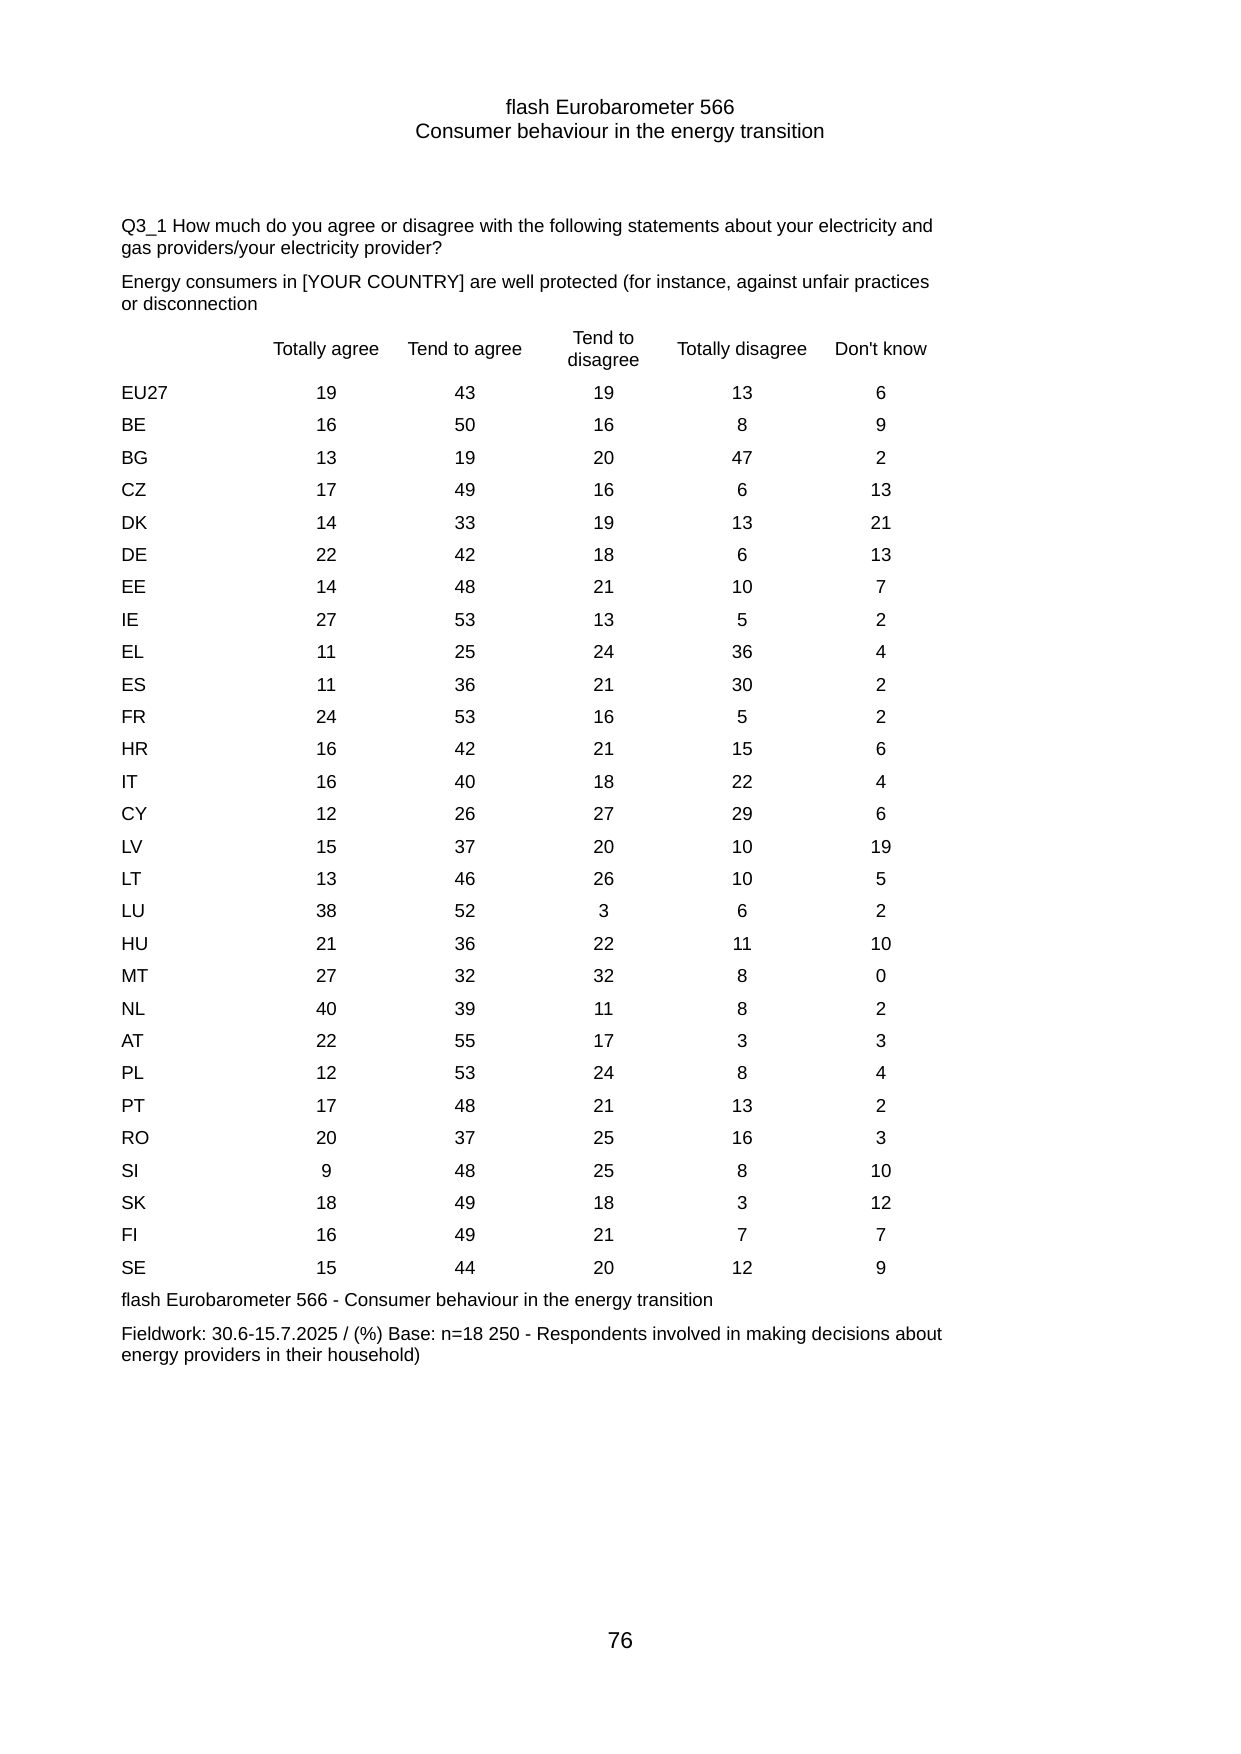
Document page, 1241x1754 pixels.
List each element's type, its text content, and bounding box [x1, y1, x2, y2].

table_cell 43 [395, 376, 534, 409]
table_cell 17 [257, 474, 395, 506]
table_cell 13 [257, 863, 395, 895]
table_cell Don't know [811, 321, 950, 376]
table_cell 8 [673, 409, 811, 441]
table_cell 13 [811, 474, 950, 506]
table_cell 25 [534, 1122, 673, 1154]
table_cell 8 [673, 1057, 811, 1089]
table_cell Tend to disagree [534, 321, 673, 376]
table_cell 44 [395, 1251, 534, 1283]
table_cell CY [118, 798, 257, 830]
table_cell 36 [395, 668, 534, 700]
table_cell 42 [395, 733, 534, 765]
table_cell DE [118, 539, 257, 571]
table_cell 4 [811, 636, 950, 668]
table_cell IE [118, 603, 257, 636]
table_cell 49 [395, 1186, 534, 1219]
table_cell 2 [811, 603, 950, 636]
table_cell 21 [534, 668, 673, 700]
table_cell 36 [673, 636, 811, 668]
table_cell 2 [811, 700, 950, 733]
table_cell 2 [811, 668, 950, 700]
table_cell FI [118, 1219, 257, 1251]
table_cell 47 [673, 441, 811, 474]
table_cell Totally agree [257, 321, 395, 376]
table_cell HU [118, 927, 257, 959]
table_cell NL [118, 992, 257, 1024]
table_cell 32 [395, 960, 534, 992]
table_cell 16 [534, 409, 673, 441]
table_cell 15 [673, 733, 811, 765]
table_cell 52 [395, 895, 534, 927]
table_cell 12 [257, 1057, 395, 1089]
table_cell 6 [811, 798, 950, 830]
table_cell 9 [811, 409, 950, 441]
table_cell 19 [395, 441, 534, 474]
table_cell 8 [673, 1154, 811, 1186]
table_cell 13 [673, 1089, 811, 1122]
table_cell 12 [673, 1251, 811, 1283]
table_cell RO [118, 1122, 257, 1154]
table_cell DK [118, 506, 257, 538]
table_cell 49 [395, 1219, 534, 1251]
table_cell 25 [395, 636, 534, 668]
table_cell 17 [257, 1089, 395, 1122]
table_cell 11 [534, 992, 673, 1024]
table_cell 37 [395, 830, 534, 862]
table_cell 18 [534, 539, 673, 571]
table_cell 13 [811, 539, 950, 571]
table_cell 38 [257, 895, 395, 927]
table_cell 16 [257, 1219, 395, 1251]
table_cell PL [118, 1057, 257, 1089]
table_cell 16 [257, 765, 395, 798]
table_cell BG [118, 441, 257, 474]
table_cell BE [118, 409, 257, 441]
table_cell 48 [395, 1154, 534, 1186]
table_cell 16 [534, 700, 673, 733]
table_cell 48 [395, 1089, 534, 1122]
table_cell EE [118, 571, 257, 603]
table_cell 10 [811, 1154, 950, 1186]
table_cell 33 [395, 506, 534, 538]
table_cell 15 [257, 1251, 395, 1283]
table_cell 10 [673, 830, 811, 862]
table_cell 5 [673, 700, 811, 733]
table_cell 11 [257, 636, 395, 668]
table_cell 12 [257, 798, 395, 830]
table_cell Tend to agree [395, 321, 534, 376]
table_cell 11 [257, 668, 395, 700]
table_cell 27 [534, 798, 673, 830]
table_cell 4 [811, 1057, 950, 1089]
table_cell 18 [534, 1186, 673, 1219]
table_cell 22 [673, 765, 811, 798]
table_cell EL [118, 636, 257, 668]
table_cell SE [118, 1251, 257, 1283]
table_cell LU [118, 895, 257, 927]
table_cell CZ [118, 474, 257, 506]
table_cell 18 [257, 1186, 395, 1219]
table_cell 20 [534, 1251, 673, 1283]
table_cell 14 [257, 571, 395, 603]
table_cell 37 [395, 1122, 534, 1154]
table_cell AT [118, 1024, 257, 1057]
table_cell PT [118, 1089, 257, 1122]
table_cell LV [118, 830, 257, 862]
table_cell 14 [257, 506, 395, 538]
table_cell 16 [257, 733, 395, 765]
table_cell 21 [811, 506, 950, 538]
table_cell 2 [811, 992, 950, 1024]
table_cell LT [118, 863, 257, 895]
table_cell 10 [673, 571, 811, 603]
table_cell 6 [673, 474, 811, 506]
table_cell 42 [395, 539, 534, 571]
table_cell flash Eurobarometer 566 - Consumer behaviour in the energy transition [118, 1284, 950, 1316]
table_cell 22 [257, 1024, 395, 1057]
table_cell 7 [811, 1219, 950, 1251]
table_cell 21 [534, 733, 673, 765]
table_cell 13 [534, 603, 673, 636]
table_cell 19 [257, 376, 395, 409]
table_cell SI [118, 1154, 257, 1186]
table_cell 40 [395, 765, 534, 798]
table_cell 17 [534, 1024, 673, 1057]
table_cell 27 [257, 603, 395, 636]
table_cell 53 [395, 603, 534, 636]
table_cell 19 [811, 830, 950, 862]
table_cell IT [118, 765, 257, 798]
table_cell 40 [257, 992, 395, 1024]
table_cell Fieldwork: 30.6-15.7.2025 / (%) Base: n=18 250 - Respondents involved in making decisions about energy providers in their household) [118, 1316, 950, 1372]
table_cell MT [118, 960, 257, 992]
table_cell 8 [673, 960, 811, 992]
table_cell 6 [673, 895, 811, 927]
table_cell 2 [811, 441, 950, 474]
table_cell 16 [673, 1122, 811, 1154]
table_cell 21 [257, 927, 395, 959]
table_cell 20 [534, 830, 673, 862]
table_cell ES [118, 668, 257, 700]
table_cell 39 [395, 992, 534, 1024]
table_cell 2 [811, 895, 950, 927]
table_cell 6 [673, 539, 811, 571]
table_cell [118, 321, 257, 376]
table_cell 22 [257, 539, 395, 571]
table_cell 15 [257, 830, 395, 862]
table_cell 55 [395, 1024, 534, 1057]
table_cell FR [118, 700, 257, 733]
table_cell 5 [811, 863, 950, 895]
table_cell 10 [673, 863, 811, 895]
table_cell 5 [673, 603, 811, 636]
table_cell Totally disagree [673, 321, 811, 376]
table_cell 30 [673, 668, 811, 700]
table_cell 13 [673, 506, 811, 538]
table_cell 32 [534, 960, 673, 992]
table_cell 53 [395, 1057, 534, 1089]
table_cell 9 [811, 1251, 950, 1283]
table_cell 6 [811, 733, 950, 765]
table_cell 19 [534, 376, 673, 409]
table_cell 20 [257, 1122, 395, 1154]
table_cell 4 [811, 765, 950, 798]
table_cell 36 [395, 927, 534, 959]
table_cell 13 [257, 441, 395, 474]
table_cell 50 [395, 409, 534, 441]
table_cell 53 [395, 700, 534, 733]
table_cell 24 [534, 636, 673, 668]
table_cell 13 [673, 376, 811, 409]
table_cell 49 [395, 474, 534, 506]
table_cell 12 [811, 1186, 950, 1219]
table_cell 20 [534, 441, 673, 474]
table_cell 48 [395, 571, 534, 603]
table_cell 3 [673, 1186, 811, 1219]
table_cell 6 [811, 376, 950, 409]
table_cell 3 [811, 1024, 950, 1057]
table_cell 16 [257, 409, 395, 441]
table_cell 19 [534, 506, 673, 538]
table_cell 7 [673, 1219, 811, 1251]
table_cell 16 [534, 474, 673, 506]
table_cell 7 [811, 571, 950, 603]
table_cell 46 [395, 863, 534, 895]
table_cell 11 [673, 927, 811, 959]
table_cell 24 [257, 700, 395, 733]
table_cell 3 [534, 895, 673, 927]
table_header Q3_1 How much do you agree or disagree with the following statements about your electricity and gas providers/your electricity provider? [118, 209, 950, 265]
table_cell 0 [811, 960, 950, 992]
table_cell 21 [534, 1089, 673, 1122]
table_cell 10 [811, 927, 950, 959]
table_cell 21 [534, 571, 673, 603]
table_cell 2 [811, 1089, 950, 1122]
table_cell 29 [673, 798, 811, 830]
table_cell 22 [534, 927, 673, 959]
table_cell 9 [257, 1154, 395, 1186]
table_cell 26 [395, 798, 534, 830]
table_cell 27 [257, 960, 395, 992]
table_cell 3 [811, 1122, 950, 1154]
table_cell HR [118, 733, 257, 765]
table_cell 21 [534, 1219, 673, 1251]
table_cell 18 [534, 765, 673, 798]
table_cell SK [118, 1186, 257, 1219]
table_cell 24 [534, 1057, 673, 1089]
table_cell 25 [534, 1154, 673, 1186]
table_cell Energy consumers in [YOUR COUNTRY] are well protected (for instance, against unfair practices or disconnection [118, 265, 950, 321]
table_cell 8 [673, 992, 811, 1024]
table_cell EU27 [118, 376, 257, 409]
table_cell 26 [534, 863, 673, 895]
table_cell 3 [673, 1024, 811, 1057]
